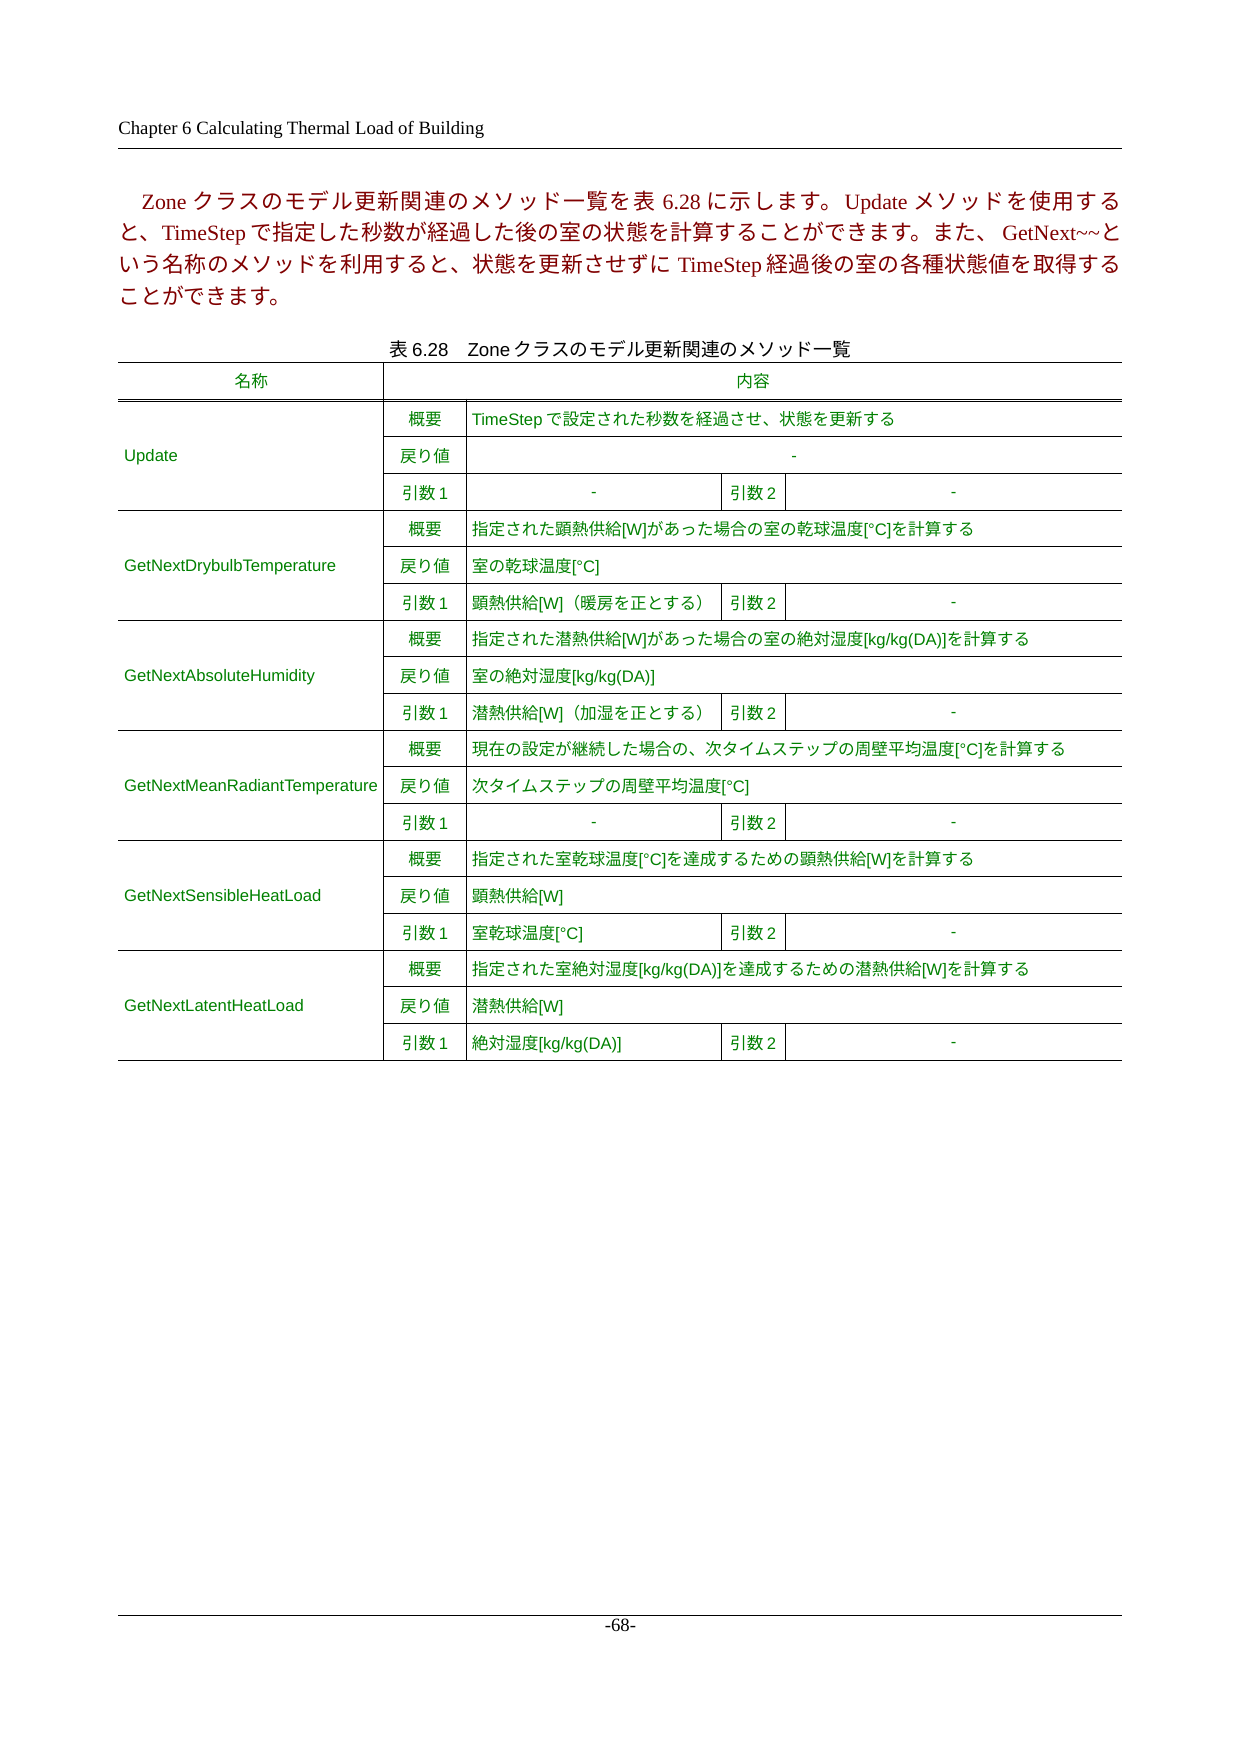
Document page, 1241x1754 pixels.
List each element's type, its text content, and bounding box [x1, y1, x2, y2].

table_cell - [467, 804, 721, 840]
table_cell 引数2 [722, 804, 785, 840]
table_cell - [786, 694, 1122, 730]
table_cell 指定された潜熱供給[W]があった場合の室の絶対湿度[kg/kg(DA)]を計算する [467, 621, 1122, 656]
text Zoneクラスのモデル更新関連のメソッド一覧を表6.28に示します。Updateメソッドを使用すると、TimeStepで指定した秒数が経過した後の室の状態を計算することができます。また、GetNext~~という名称のメソッドを利用すると、状態を更新させずにTimeStep経過後の室の各種状態値を取得することができます。 [118, 184, 1122, 310]
table_cell 戻り値 [384, 437, 466, 473]
table_cell - [786, 584, 1122, 620]
table_cell GetNextDrybulbTemperature [118, 511, 383, 620]
table_cell 絶対湿度[kg/kg(DA)] [467, 1024, 721, 1060]
table_cell 戻り値 [384, 767, 466, 803]
text 表6.28 Zoneクラスのモデル更新関連のメソッド一覧 [118, 334, 1122, 362]
table_cell 戻り値 [384, 877, 466, 913]
table_cell 戻り値 [384, 547, 466, 583]
table_cell GetNextAbsoluteHumidity [118, 621, 383, 730]
table_cell 引数2 [722, 584, 785, 620]
table_cell 概要 [384, 841, 466, 876]
table_cell 室の乾球温度[°C] [467, 547, 1122, 583]
table_cell 概要 [384, 621, 466, 656]
table_cell 潜熱供給[W]（加湿を正とする） [467, 694, 721, 730]
table_cell 顕熱供給[W]（暖房を正とする） [467, 584, 721, 620]
table_cell - [786, 804, 1122, 840]
table_cell 引数1 [384, 914, 466, 950]
table_cell 引数1 [384, 1024, 466, 1060]
table_cell 指定された室絶対湿度[kg/kg(DA)]を達成するための潜熱供給[W]を計算する [467, 951, 1122, 986]
table_cell 指定された顕熱供給[W]があった場合の室の乾球温度[°C]を計算する [467, 511, 1122, 546]
table_cell 引数2 [722, 1024, 785, 1060]
table_cell 概要 [384, 402, 466, 436]
table_cell - [786, 914, 1122, 950]
table_cell - [786, 1024, 1122, 1060]
table_cell 概要 [384, 951, 466, 986]
table_cell 引数1 [384, 584, 466, 620]
table_cell 戻り値 [384, 657, 466, 693]
table_cell 戻り値 [384, 987, 466, 1023]
table_cell 概要 [384, 731, 466, 766]
table_cell 室の絶対湿度[kg/kg(DA)] [467, 657, 1122, 693]
table_cell - [467, 474, 721, 510]
table_header 名称 [118, 363, 383, 398]
table_cell 引数2 [722, 474, 785, 510]
table_cell 潜熱供給[W] [467, 987, 1122, 1023]
table_cell 顕熱供給[W] [467, 877, 1122, 913]
table_cell GetNextMeanRadiantTemperature [118, 731, 383, 840]
table_cell Update [118, 402, 383, 510]
table_cell 指定された室乾球温度[°C]を達成するための顕熱供給[W]を計算する [467, 841, 1122, 876]
table_cell 引数2 [722, 694, 785, 730]
table_cell 現在の設定が継続した場合の、次タイムステップの周壁平均温度[°C]を計算する [467, 731, 1122, 766]
table_cell 室乾球温度[°C] [467, 914, 721, 950]
table_cell - [786, 474, 1122, 510]
table_header 内容 [384, 363, 1122, 398]
table_cell GetNextLatentHeatLoad [118, 951, 383, 1060]
table_cell TimeStepで設定された秒数を経過させ、状態を更新する [467, 402, 1122, 436]
table_cell - [467, 437, 1122, 473]
table_cell 概要 [384, 511, 466, 546]
table_cell GetNextSensibleHeatLoad [118, 841, 383, 950]
table_cell 引数1 [384, 694, 466, 730]
table_cell 引数2 [722, 914, 785, 950]
table_cell 引数1 [384, 474, 466, 510]
table_cell 引数1 [384, 804, 466, 840]
table_cell 次タイムステップの周壁平均温度[°C] [467, 767, 1122, 803]
